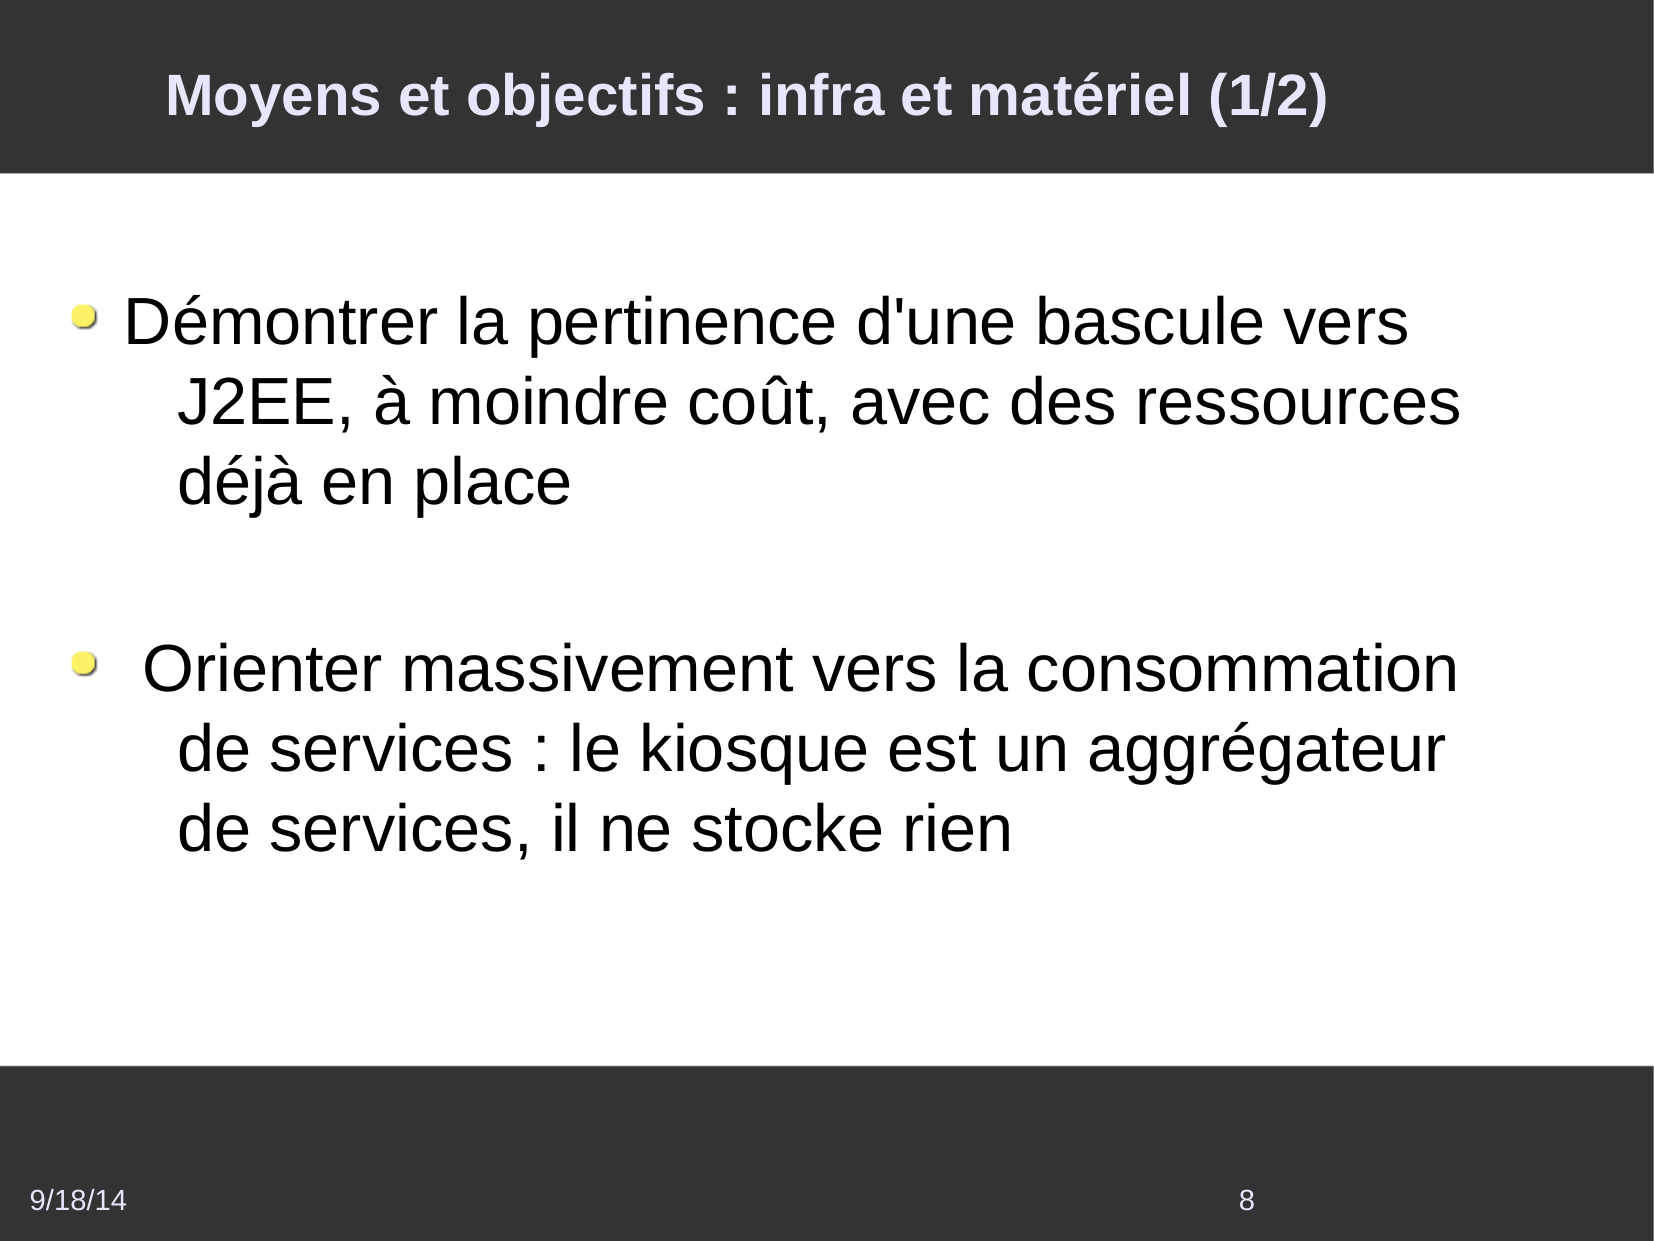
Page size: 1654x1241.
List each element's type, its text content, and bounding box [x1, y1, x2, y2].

title Moyens et objectifs : infra et matériel (1/2) [165, 3, 1642, 181]
picture [0, 0, 1654, 1241]
text_box 9/18/14 [29, 1181, 566, 1241]
list Démontrer la pertinence d'une bascule vers J2EE, à moindre coût, avec des ressources déjà en place Orienter massivement vers la consommation de services : le kiosque est un aggrégateur de services, il ne stocke rien [35, 277, 1512, 975]
text_box [1238, 1181, 1625, 1241]
